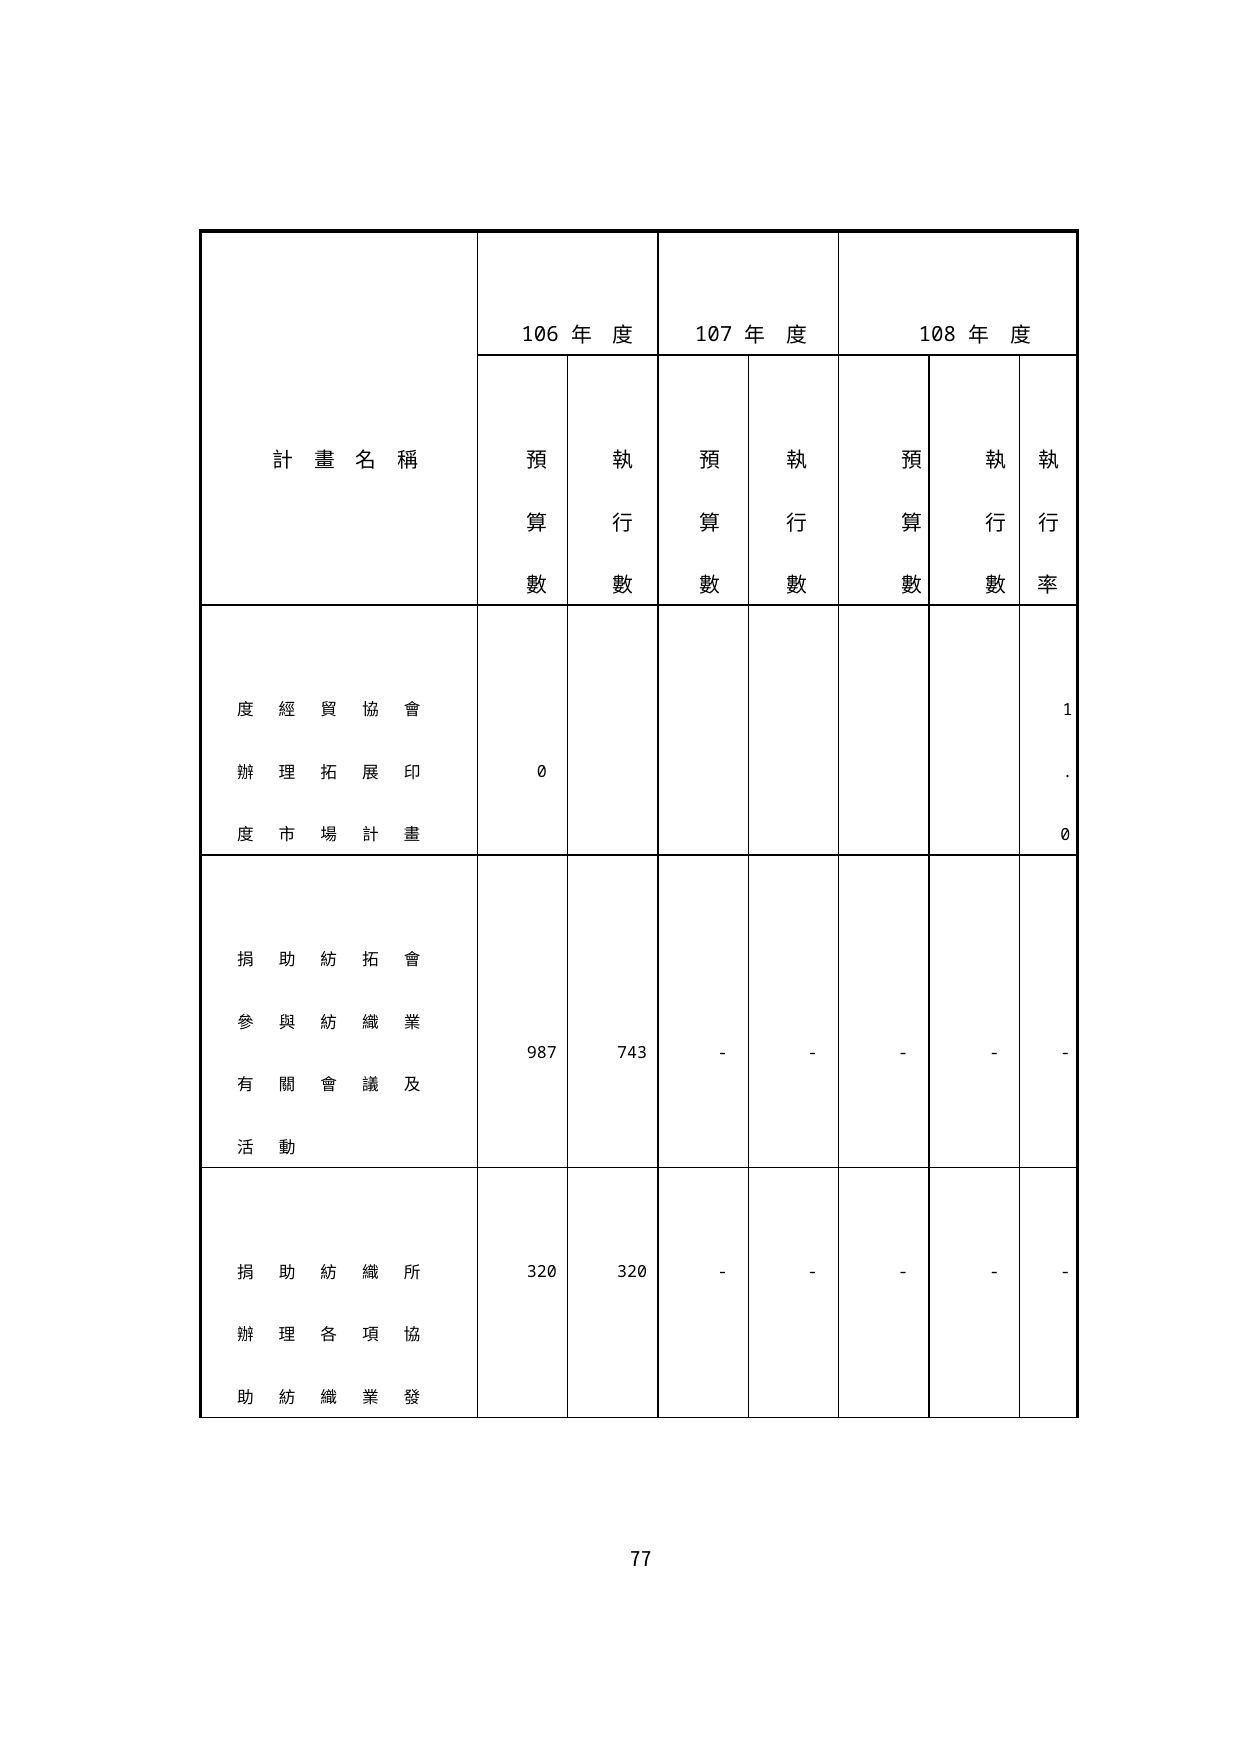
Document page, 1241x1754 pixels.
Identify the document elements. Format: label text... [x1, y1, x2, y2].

table_cell - [659, 1168, 748, 1417]
table_cell - [749, 856, 838, 1167]
table_cell 執行率 [1020, 356, 1076, 604]
table_cell [568, 606, 657, 854]
table_cell 743 [568, 856, 657, 1167]
table_cell - [749, 1168, 838, 1417]
table_cell 987 [478, 856, 567, 1167]
table_cell 320 [568, 1168, 657, 1417]
table_cell - [839, 856, 928, 1167]
table_header 106年度 [478, 233, 657, 354]
table_cell 度經貿協會辦理拓展印度市場計畫 [202, 606, 477, 854]
table_header 計畫名稱 [202, 233, 477, 604]
table_cell - [1020, 856, 1076, 1167]
table_header 108年度 [839, 233, 1076, 354]
table_cell - [839, 1168, 928, 1417]
table_cell 1.0 [1020, 606, 1076, 854]
table_cell - [930, 856, 1019, 1167]
table_cell [659, 606, 748, 854]
table_header 107年度 [659, 233, 838, 354]
table_cell 預算數 [478, 356, 567, 604]
table_cell 執行數 [930, 356, 1019, 604]
table_cell [930, 606, 1019, 854]
table_cell - [930, 1168, 1019, 1417]
table_cell [839, 606, 928, 854]
table_cell 預算數 [839, 356, 928, 604]
table_cell [749, 606, 838, 854]
table_cell 捐助紡拓會參與紡織業有關會議及活動 [202, 856, 477, 1167]
table_cell 捐助紡織所辦理各項協助紡織業發 [202, 1168, 477, 1417]
table_cell 320 [478, 1168, 567, 1417]
table_cell - [1020, 1168, 1076, 1417]
table_cell 預算數 [659, 356, 748, 604]
table_cell 執行數 [568, 356, 657, 604]
table_cell 0 [478, 606, 567, 854]
table_cell 執行數 [749, 356, 838, 604]
table_cell - [659, 856, 748, 1167]
